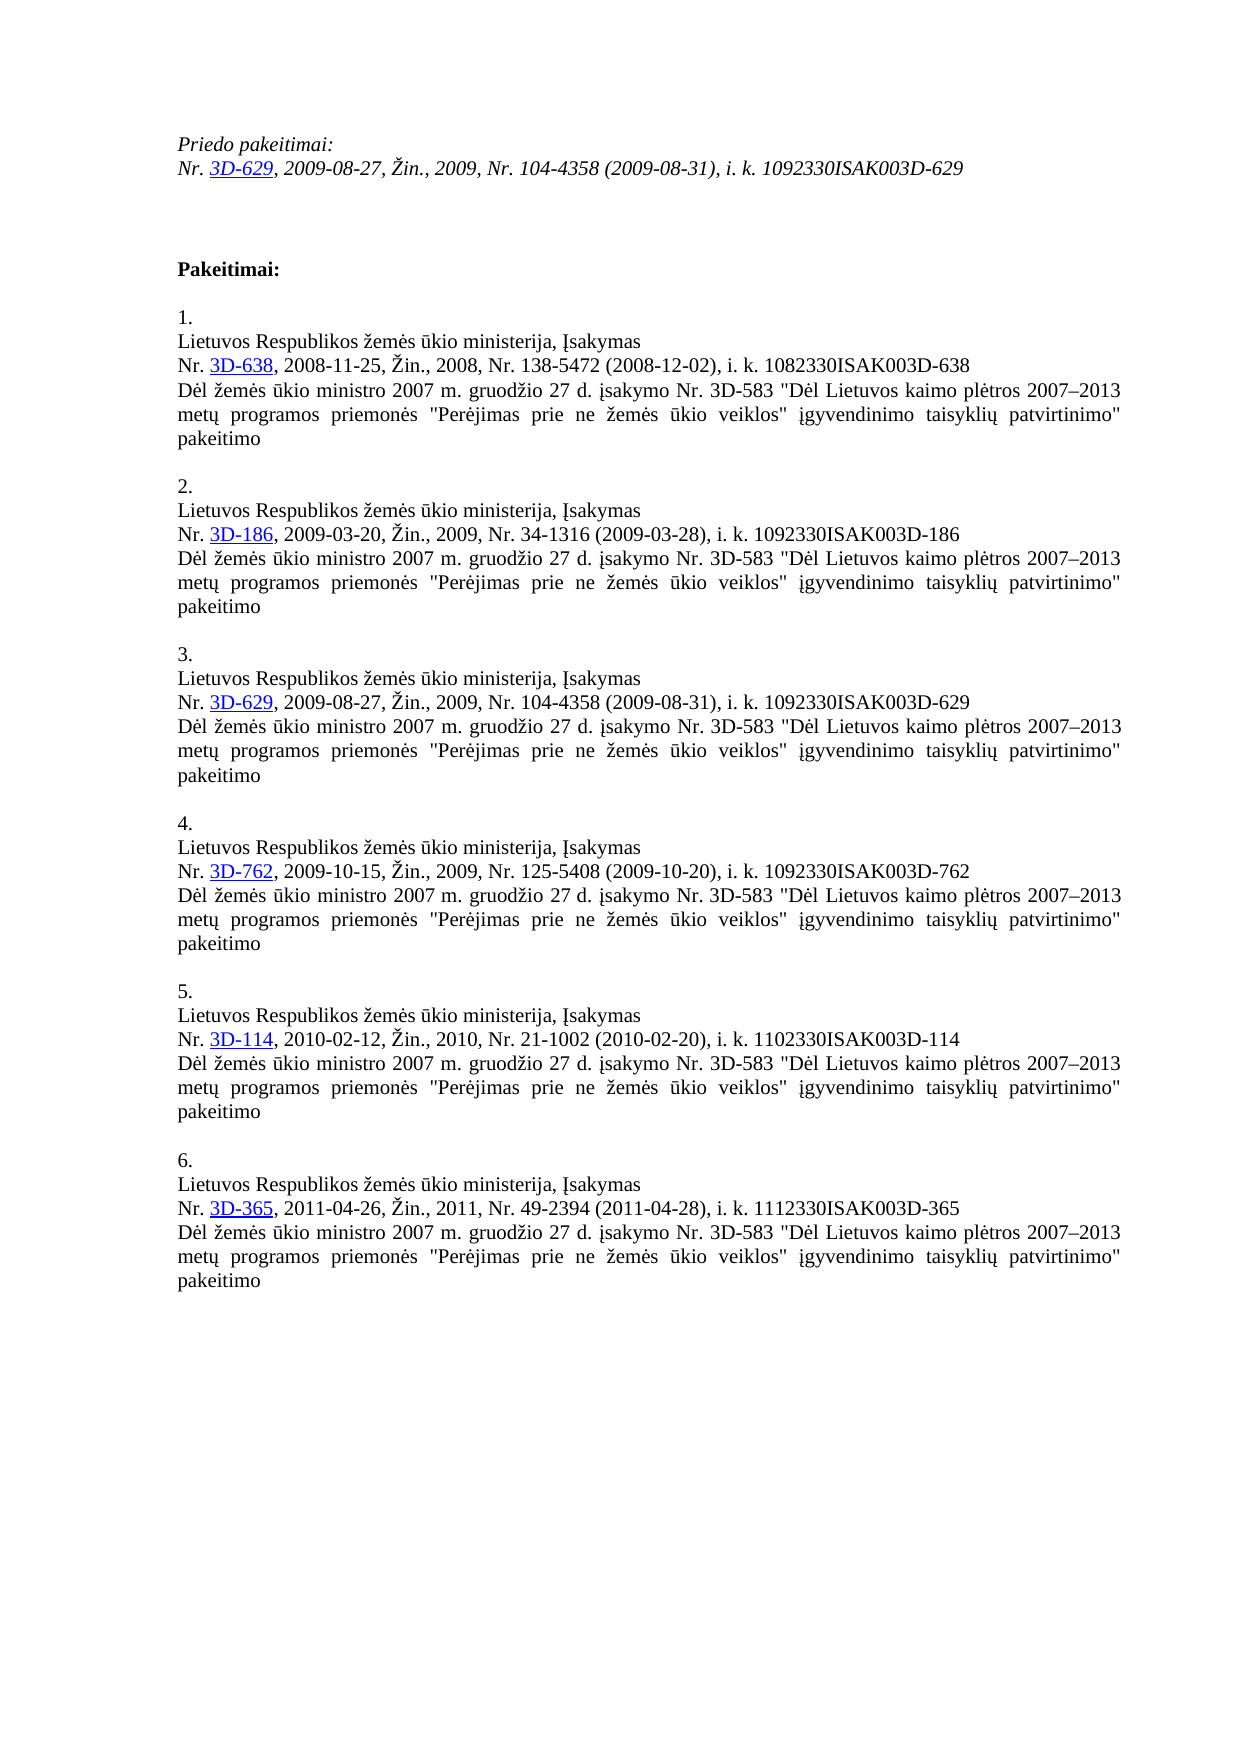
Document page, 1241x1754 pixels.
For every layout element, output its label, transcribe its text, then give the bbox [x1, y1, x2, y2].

text Dėl žemės ūkio ministro 2007 m. gruodžio 27 d. įsakymo Nr. 3D-583 "Dėl Lietuvos kaimo plėtros 2007–2013 metų programos priemonės "Perėjimas prie ne žemės ūkio veiklos" įgyvendinimo taisyklių patvirtinimo" pakeitimo [177, 546, 1122, 618]
text 1. [177, 305, 1122, 329]
text Nr. 3D-365, 2011-04-26, Žin., 2011, Nr. 49-2394 (2011-04-28), i. k. 1112330ISAK003D-365 [177, 1196, 1122, 1220]
text Dėl žemės ūkio ministro 2007 m. gruodžio 27 d. įsakymo Nr. 3D-583 "Dėl Lietuvos kaimo plėtros 2007–2013 metų programos priemonės "Perėjimas prie ne žemės ūkio veiklos" įgyvendinimo taisyklių patvirtinimo" pakeitimo [177, 377, 1122, 450]
text Dėl žemės ūkio ministro 2007 m. gruodžio 27 d. įsakymo Nr. 3D-583 "Dėl Lietuvos kaimo plėtros 2007–2013 metų programos priemonės "Perėjimas prie ne žemės ūkio veiklos" įgyvendinimo taisyklių patvirtinimo" pakeitimo [177, 883, 1122, 955]
text Nr. 3D-638, 2008-11-25, Žin., 2008, Nr. 138-5472 (2008-12-02), i. k. 1082330ISAK003D-638 [177, 353, 1122, 377]
text Dėl žemės ūkio ministro 2007 m. gruodžio 27 d. įsakymo Nr. 3D-583 "Dėl Lietuvos kaimo plėtros 2007–2013 metų programos priemonės "Perėjimas prie ne žemės ūkio veiklos" įgyvendinimo taisyklių patvirtinimo" pakeitimo [177, 1051, 1122, 1123]
text 5. [177, 979, 1122, 1003]
text Lietuvos Respublikos žemės ūkio ministerija, Įsakymas [177, 1003, 1122, 1027]
text Pakeitimai: [177, 257, 1122, 281]
text Nr. 3D-629, 2009-08-27, Žin., 2009, Nr. 104-4358 (2009-08-31), i. k. 1092330ISAK003D-629 [177, 156, 1122, 180]
text 6. [177, 1147, 1122, 1172]
text Lietuvos Respublikos žemės ūkio ministerija, Įsakymas [177, 835, 1122, 859]
text Lietuvos Respublikos žemės ūkio ministerija, Įsakymas [177, 329, 1122, 353]
text Nr. 3D-186, 2009-03-20, Žin., 2009, Nr. 34-1316 (2009-03-28), i. k. 1092330ISAK003D-186 [177, 522, 1122, 546]
text 4. [177, 811, 1122, 835]
text Nr. 3D-762, 2009-10-15, Žin., 2009, Nr. 125-5408 (2009-10-20), i. k. 1092330ISAK003D-762 [177, 859, 1122, 883]
text Nr. 3D-629, 2009-08-27, Žin., 2009, Nr. 104-4358 (2009-08-31), i. k. 1092330ISAK003D-629 [177, 690, 1122, 714]
text Lietuvos Respublikos žemės ūkio ministerija, Įsakymas [177, 666, 1122, 690]
text 3. [177, 642, 1122, 666]
text Priedo pakeitimai: [177, 132, 1122, 156]
text Lietuvos Respublikos žemės ūkio ministerija, Įsakymas [177, 1172, 1122, 1196]
text Dėl žemės ūkio ministro 2007 m. gruodžio 27 d. įsakymo Nr. 3D-583 "Dėl Lietuvos kaimo plėtros 2007–2013 metų programos priemonės "Perėjimas prie ne žemės ūkio veiklos" įgyvendinimo taisyklių patvirtinimo" pakeitimo [177, 1220, 1122, 1292]
text Dėl žemės ūkio ministro 2007 m. gruodžio 27 d. įsakymo Nr. 3D-583 "Dėl Lietuvos kaimo plėtros 2007–2013 metų programos priemonės "Perėjimas prie ne žemės ūkio veiklos" įgyvendinimo taisyklių patvirtinimo" pakeitimo [177, 714, 1122, 787]
text Nr. 3D-114, 2010-02-12, Žin., 2010, Nr. 21-1002 (2010-02-20), i. k. 1102330ISAK003D-114 [177, 1027, 1122, 1051]
text 2. [177, 474, 1122, 498]
text Lietuvos Respublikos žemės ūkio ministerija, Įsakymas [177, 498, 1122, 522]
